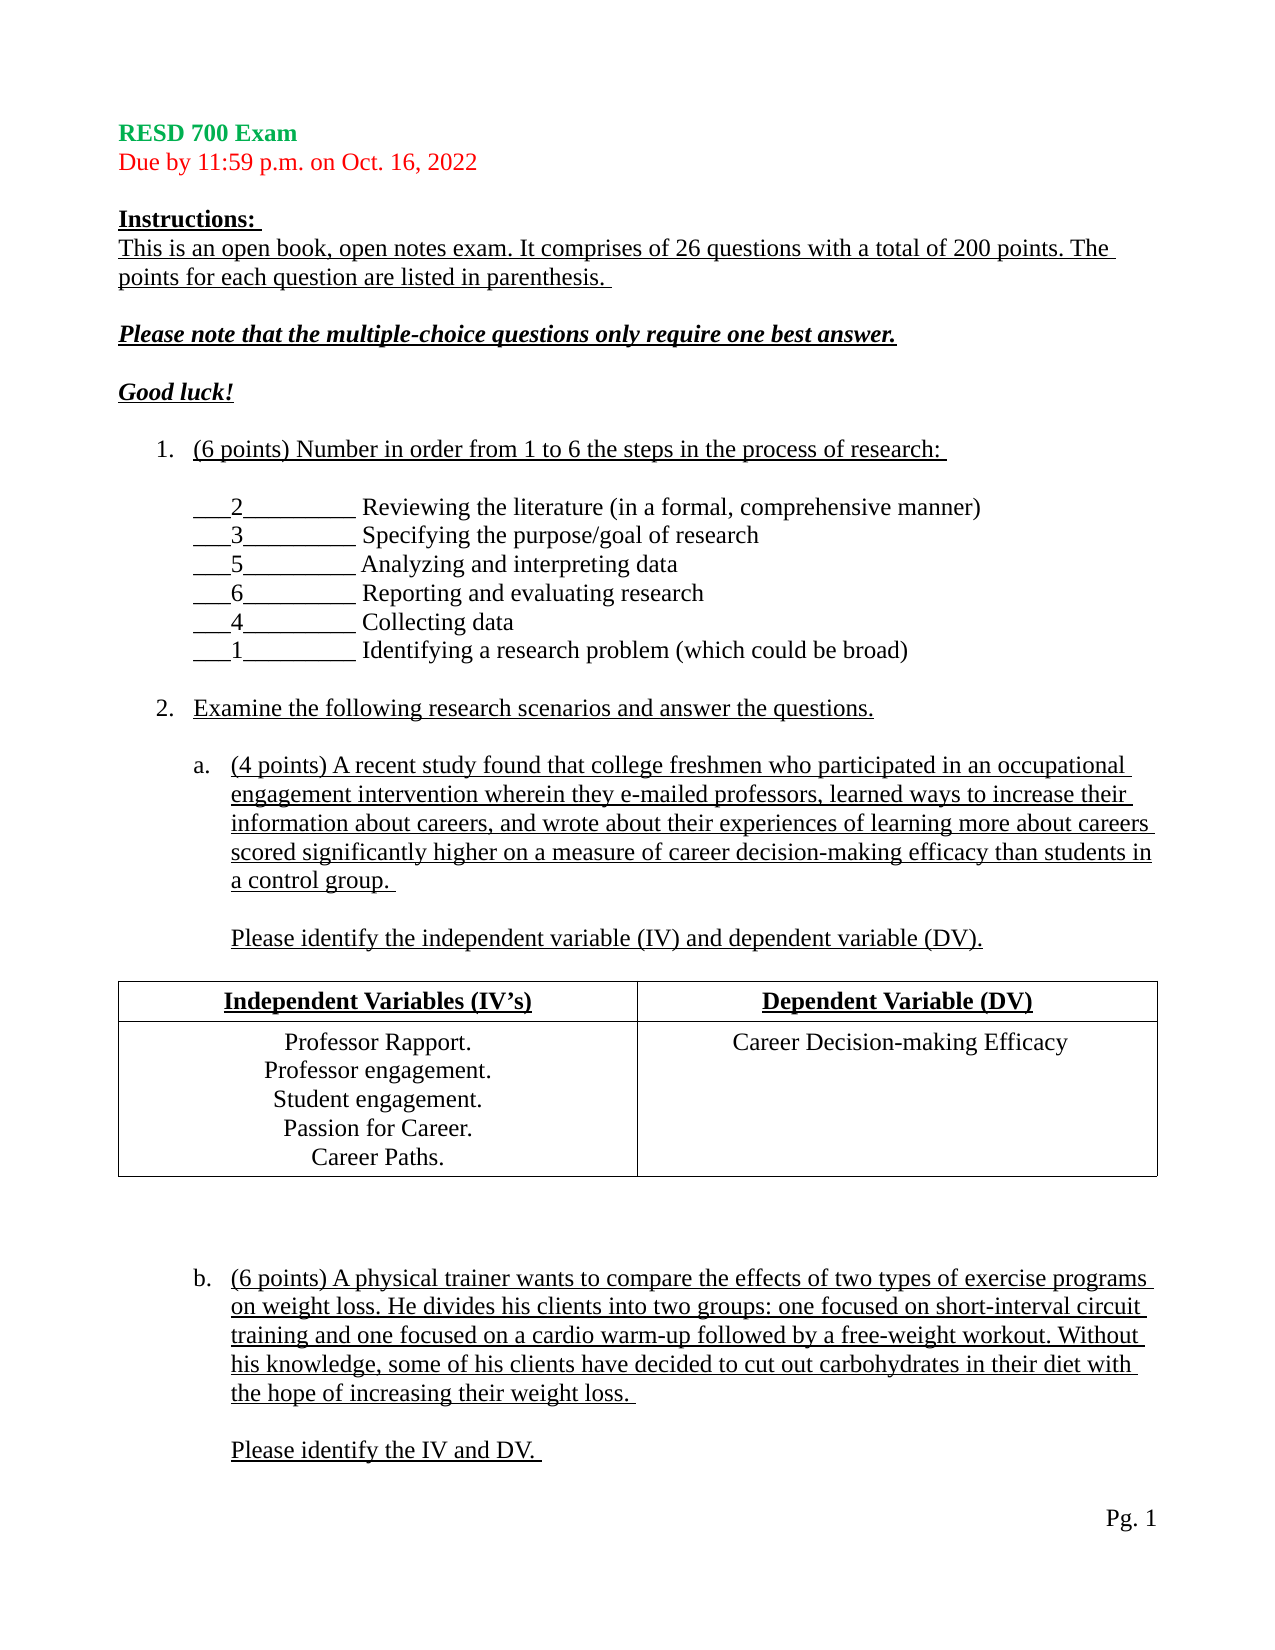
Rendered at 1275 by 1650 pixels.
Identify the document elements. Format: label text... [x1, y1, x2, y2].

text Please identify the IV and DV. [231, 1435, 1157, 1464]
text ___3_________ Specifying the purpose/goal of research [193, 521, 1157, 549]
list (6 points) Number in order from 1 to 6 the steps in the process of research: [156, 434, 1157, 463]
text ___5_________ Analyzing and interpreting data [193, 549, 1157, 578]
table_header Independent Variables (IV’s) [119, 982, 637, 1021]
text ___4_________ Collecting data [193, 607, 1157, 636]
text Good luck! [118, 377, 1157, 406]
text ___6_________ Reporting and evaluating research [193, 578, 1157, 607]
table_cell Professor Rapport. Professor engagement. Student engagement. Passion for Career. Career Paths. [119, 1022, 637, 1176]
text Instructions: [118, 204, 1157, 233]
text Due by 11:59 p.m. on Oct. 16, 2022 [118, 147, 1157, 176]
text This is an open book, open notes exam. It comprises of 26 questions with a total of 200 points. The points for each question are listed in parenthesis. [118, 233, 1157, 291]
text ___2_________ Reviewing the literature (in a formal, comprehensive manner) [193, 492, 1157, 521]
table_header Dependent Variable (DV) [638, 982, 1157, 1021]
table_cell Career Decision-making Efficacy [638, 1022, 1157, 1176]
text Please note that the multiple-choice questions only require one best answer. [118, 319, 1157, 348]
text ___1_________ Identifying a research problem (which could be broad) [193, 636, 1157, 664]
list Examine the following research scenarios and answer the questions. [156, 693, 1157, 722]
list (6 points) A physical trainer wants to compare the effects of two types of exercise programs on weight loss. He divides his clients into two groups: one focused on short-interval circuit training and one focused on a cardio warm-up followed by a free-weight workout. Without his knowledge, some of his clients have decided to cut out carbohydrates in their diet with the hope of increasing their weight loss. [193, 1263, 1157, 1406]
list (4 points) A recent study found that college freshmen who participated in an occupational engagement intervention wherein they e-mailed professors, learned ways to increase their information about careers, and wrote about their experiences of learning more about careers scored significantly higher on a measure of career decision-making efficacy than students in a control group. [193, 751, 1157, 894]
text RESD 700 Exam [118, 118, 1157, 147]
text Please identify the independent variable (IV) and dependent variable (DV). [231, 923, 1157, 952]
